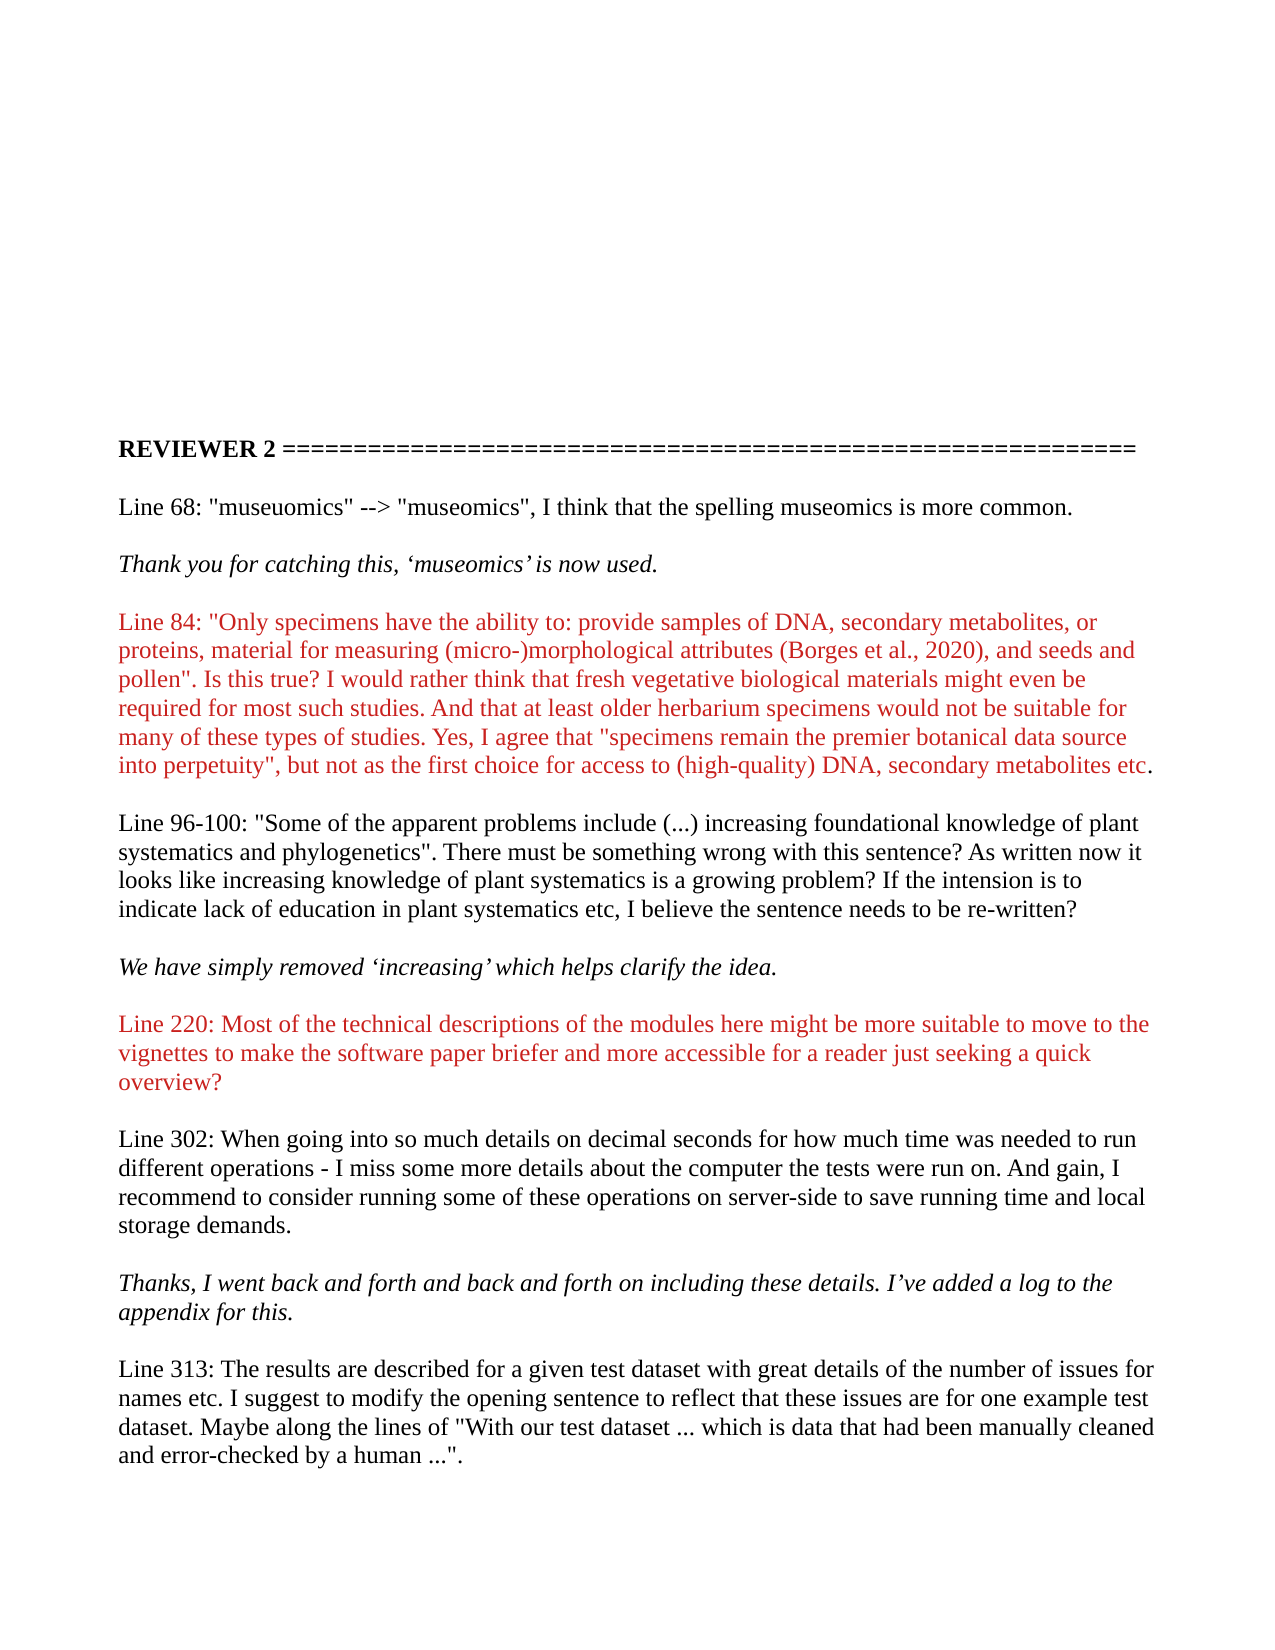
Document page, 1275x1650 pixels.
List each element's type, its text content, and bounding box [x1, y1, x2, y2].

text We have simply removed ‘increasing’ which helps clarify the idea. Line 220: Most of the technical descriptions of the modules here might be more suitable to move to the vignettes to make the software paper briefer and more accessible for a reader just seeking a quick overview? Line 302: When going into so much details on decimal seconds for how much time was needed to run different operations - I miss some more details about the computer the tests were run on. And gain, I recommend to consider running some of these operations on server-side to save running time and local storage demands. [118, 952, 1157, 1268]
text Line 313: The results are described for a given test dataset with great details of the number of issues for names etc. I suggest to modify the opening sentence to reflect that these issues are for one example test dataset. Maybe along the lines of "With our test dataset ... which is data that had been manually cleaned and error-checked by a human ...". [118, 1326, 1157, 1469]
text Thank you for catching this, ‘museomics’ is now used. Line 84: "Only specimens have the ability to: provide samples of DNA, secondary metabolites, or proteins, material for measuring (micro-)morphological attributes (Borges et al., 2020), and seeds and pollen". Is this true? I would rather think that fresh vegetative biological materials might even be required for most such studies. And that at least older herbarium specimens would not be suitable for many of these types of studies. Yes, I agree that "specimens remain the premier botanical data source into perpetuity", but not as the first choice for access to (high-quality) DNA, secondary metabolites etc. Line 96-100: "Some of the apparent problems include (...) increasing foundational knowledge of plant systematics and phylogenetics". There must be something wrong with this sentence? As written now it looks like increasing knowledge of plant systematics is a growing problem? If the intension is to indicate lack of education in plant systematics etc, I believe the sentence needs to be re-written? [118, 549, 1157, 923]
text Thanks, I went back and forth and back and forth on including these details. I’ve added a log to the appendix for this. [118, 1268, 1157, 1326]
text Line 68: "museuomics" --> "museomics", I think that the spelling museomics is more common. [118, 492, 1157, 521]
text REVIEWER 2 ============================================================ [118, 434, 1157, 463]
